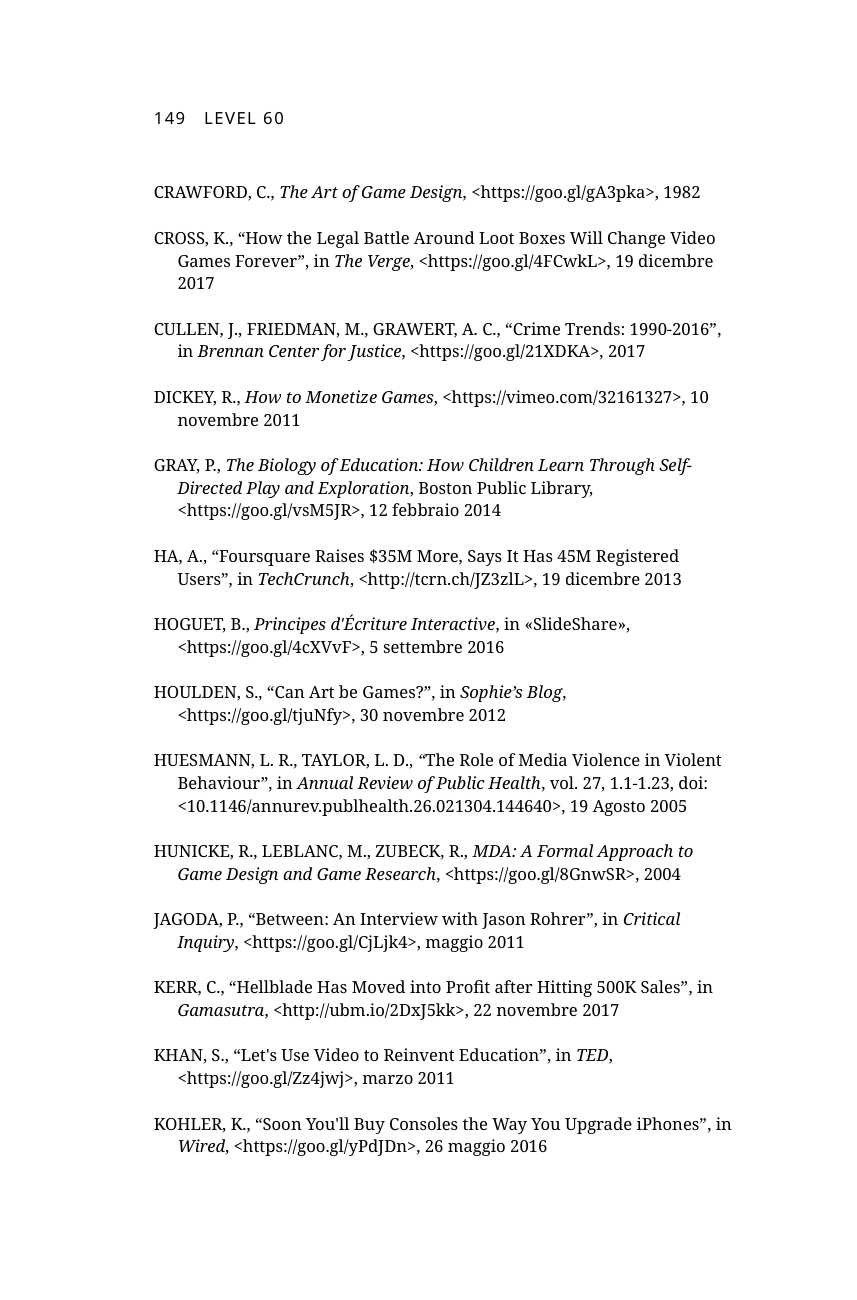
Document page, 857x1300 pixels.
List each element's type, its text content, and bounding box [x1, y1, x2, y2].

text KHAN, S., “Let's Use Video to Reinvent Education”, in TED, <https://goo.gl/Zz4jwj>, marzo 2011 [153, 1044, 732, 1089]
text HUNICKE, R., LEBLANC, M., ZUBECK, R., MDA: A Formal Approach to Game Design and Game Research, <https://goo.gl/8GnwSR>, 2004 [153, 840, 732, 885]
text KOHLER, K., “Soon You'll Buy Consoles the Way You Upgrade iPhones”, in Wired, <https://goo.gl/yPdJDn>, 26 maggio 2016 [153, 1112, 732, 1158]
text HA, A., “Foursquare Raises $35M More, Says It Has 45M Registered Users”, in TechCrunch, <http://tcrn.ch/JZ3zlL>, 19 dicembre 2013 [153, 544, 732, 590]
text HOULDEN, S., “Can Art be Games?”, in Sophie’s Blog, <https://goo.gl/tjuNfy>, 30 novembre 2012 [153, 681, 732, 726]
text CROSS, K., “How the Legal Battle Around Loot Boxes Will Change Video Games Forever”, in The Verge, <https://goo.gl/4FCwkL>, 19 dicembre 2017 [153, 227, 732, 295]
text KERR, C., “Hellblade Has Moved into Profit after Hitting 500K Sales”, in Gamasutra, <http://ubm.io/2DxJ5kk>, 22 novembre 2017 [153, 976, 732, 1021]
text GRAY, P., The Biology of Education: How Children Learn Through Self-Directed Play and Exploration, Boston Public Library, <https://goo.gl/vsM5JR>, 12 febbraio 2014 [153, 454, 732, 522]
text DICKEY, R., How to Monetize Games, <https://vimeo.com/32161327>, 10 novembre 2011 [153, 386, 732, 431]
text HOGUET, B., Principes d'Écriture Interactive, in «SlideShare», <https://goo.gl/4cXVvF>, 5 settembre 2016 [153, 613, 732, 658]
text JAGODA, P., “Between: An Interview with Jason Rohrer”, in Critical Inquiry, <https://goo.gl/CjLjk4>, maggio 2011 [153, 908, 732, 953]
text HUESMANN, L. R., TAYLOR, L. D., “The Role of Media Violence in Violent Behaviour”, in Annual Review of Public Health, vol. 27, 1.1-1.23, doi: <10.1146/annurev.publhealth.26.021304.144640>, 19 Agosto 2005 [153, 749, 732, 817]
text CULLEN, J., FRIEDMAN, M., GRAWERT, A. C., “Crime Trends: 1990-2016”, in Brennan Center for Justice, <https://goo.gl/21XDKA>, 2017 [153, 317, 732, 363]
text CRAWFORD, C., The Art of Game Design, <https://goo.gl/gA3pka>, 1982 [153, 181, 732, 204]
